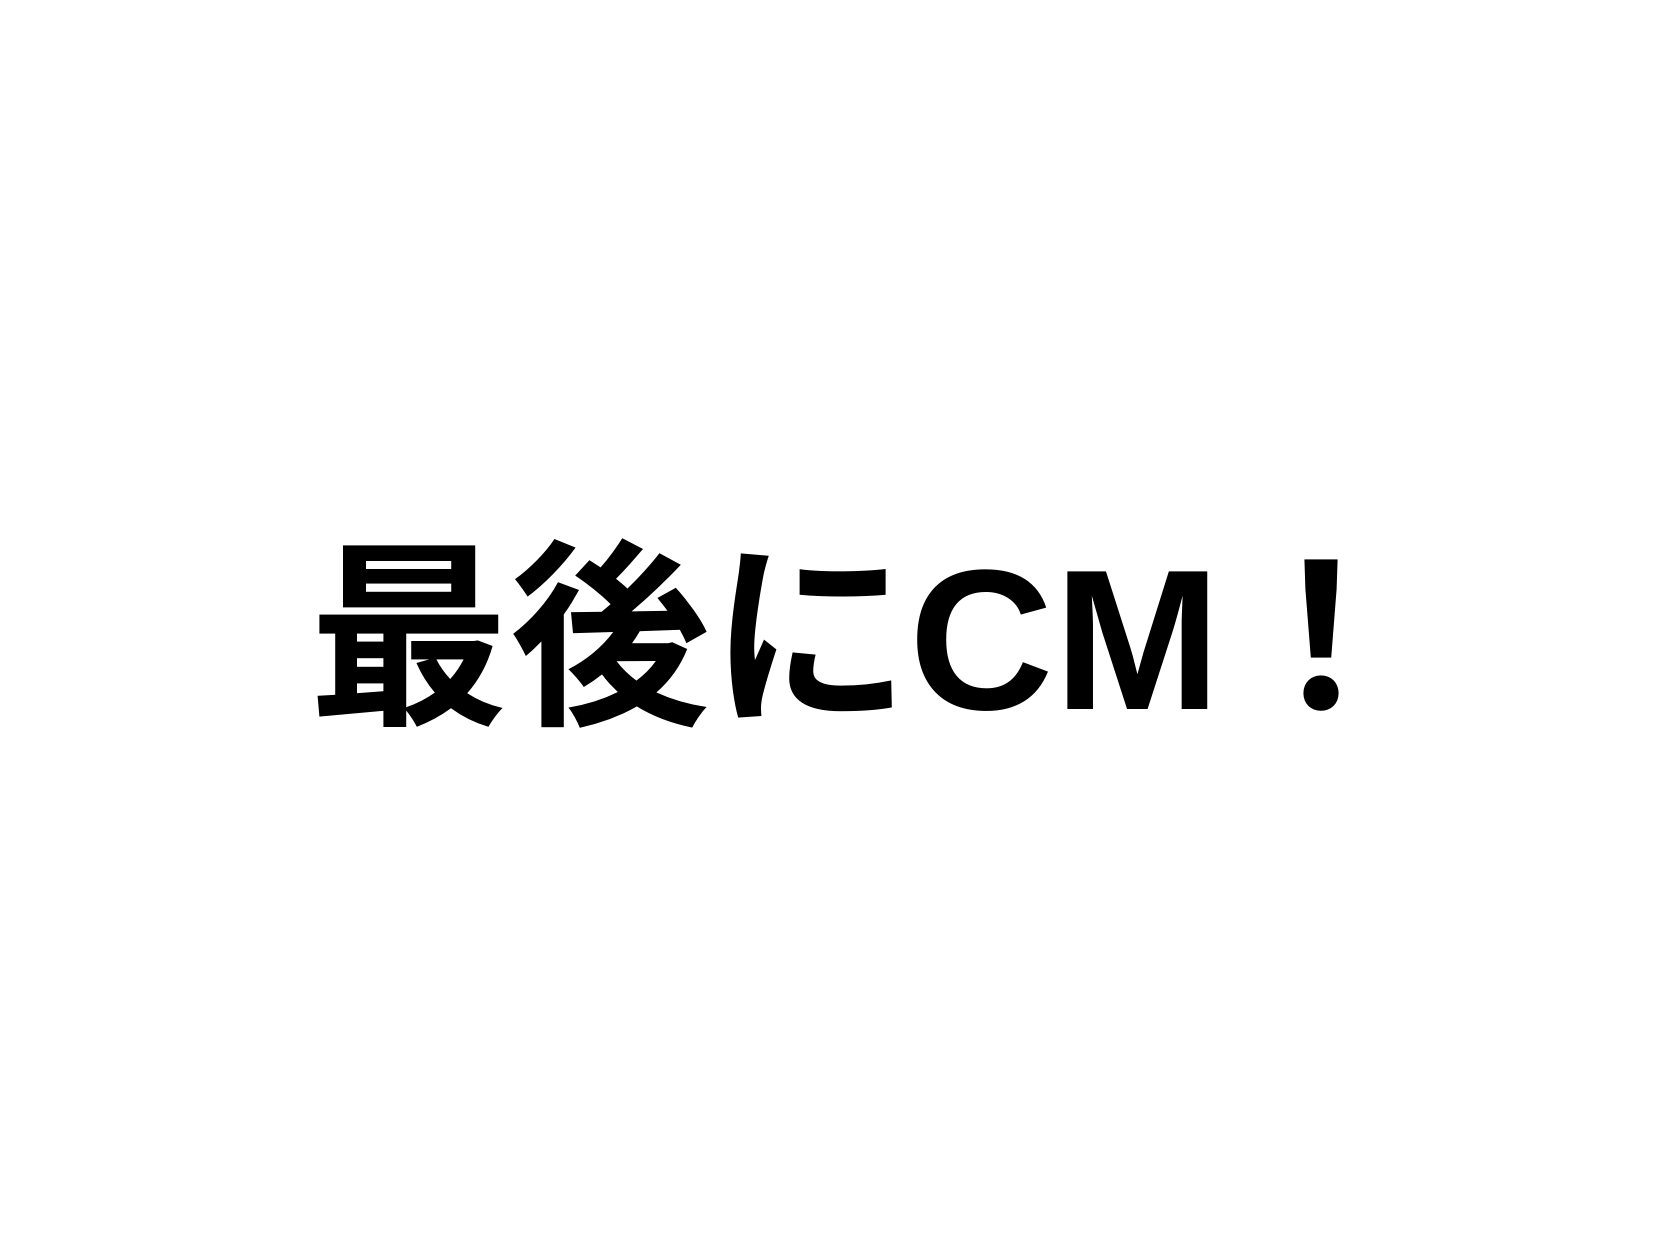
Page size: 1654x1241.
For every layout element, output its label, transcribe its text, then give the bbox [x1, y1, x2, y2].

text_box 最後にCM！ [295, 470, 1359, 709]
